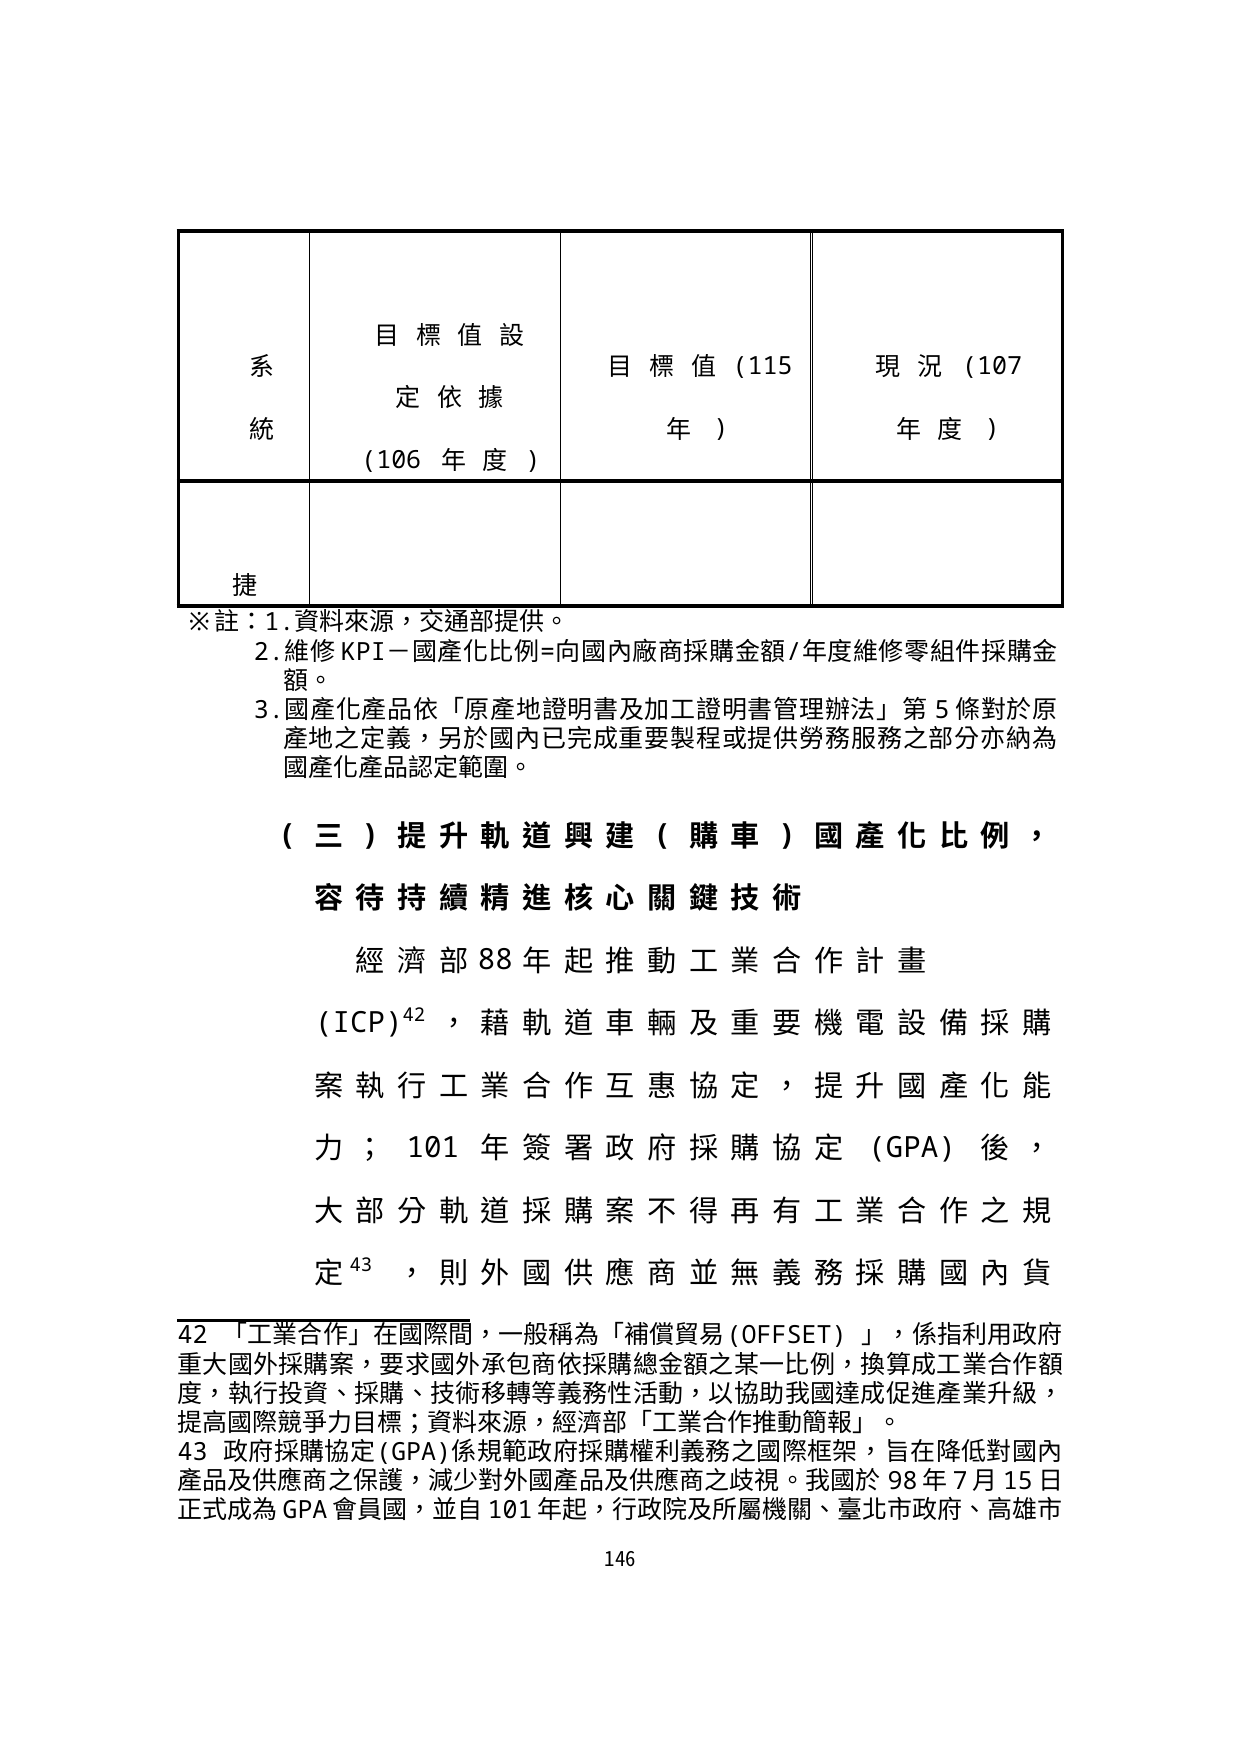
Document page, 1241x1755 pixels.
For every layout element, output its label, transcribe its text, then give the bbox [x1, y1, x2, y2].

text 3.國產化產品依「原產地證明書及加工證明書管理辦法」第5條對於原產地之定義，另於國內已完成重要製程或提供勞務服務之部分亦納為國產化產品認定範圍。 [254, 695, 1058, 782]
text (三)提升軌道興建(購車)國產化比例，容待持續精進核心關鍵技術 [242, 792, 1058, 917]
table_header 目標值(115年) [561, 233, 810, 479]
table_header 系統 [180, 233, 309, 479]
table_cell 捷 [180, 483, 309, 604]
table_cell [561, 483, 810, 604]
text 2.維修KPI－國產化比例=向國內廠商採購金額/年度維修零組件採購金額。 [254, 637, 1058, 695]
text 「工業合作」在國際間，一般稱為「補償貿易(OFFSET) 」，係指利用政府重大國外採購案，要求國外承包商依採購總金額之某一比例，換算成工業合作額度，執行投資、採購、技術移轉等義務性活動，以協助我國達成促進產業升級，提高國際競爭力目標；資料來源，經濟部「工業合作推動簡報」。 [177, 1321, 1063, 1437]
table_header 現況(107年度) [813, 233, 1061, 479]
text ※註：1.資料來源，交通部提供。 [184, 608, 1058, 637]
table_cell [813, 483, 1061, 604]
table_header 目標值設定依據 (106年度) [310, 233, 560, 479]
text 經濟部88年起推動工業合作計畫(ICP)，藉軌道車輛及重要機電設備採購案執行工業合作互惠協定，提升國產化能力；101年簽署政府採購協定(GPA)後，大部分軌道採購案不得再有工業合作之規定，則外國供應商並無義務採購國內貨 [271, 917, 1058, 1292]
text 政府採購協定(GPA)係規範政府採購權利義務之國際框架，旨在降低對國內產品及供應商之保護，減少對外國產品及供應商之歧視。我國於98年7月15日正式成為GPA會員國，並自101年起，行政院及所屬機關、臺北市政府、高雄市 [177, 1437, 1063, 1525]
table_cell [310, 483, 560, 604]
